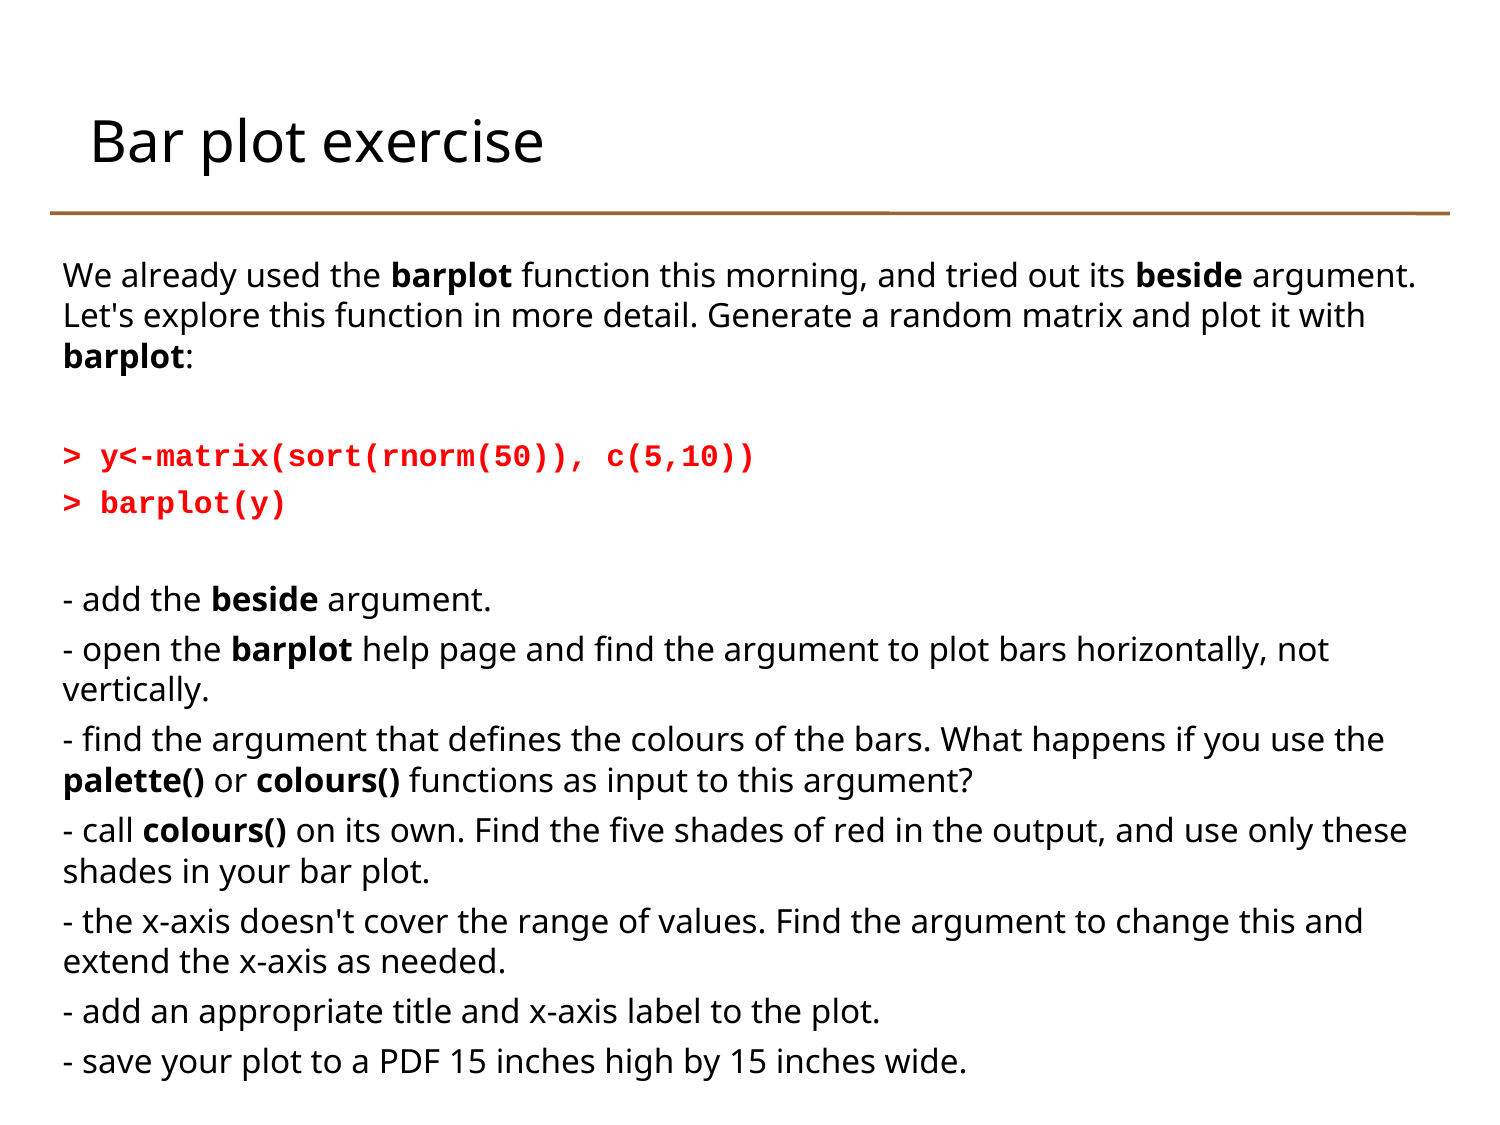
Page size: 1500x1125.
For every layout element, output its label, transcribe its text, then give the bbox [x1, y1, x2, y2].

text_box We already used the barplot function this morning, and tried out its beside argument. Let's explore this function in more detail. Generate a random matrix and plot it with barplot: > y<-matrix(sort(rnorm(50)), c(5,10)) > barplot(y) - add the beside argument. - open the barplot help page and find the argument to plot bars horizontally, not vertically. - find the argument that defines the colours of the bars. What happens if you use the palette() or colours() functions as input to this argument? - call colours() on its own. Find the five shades of red in the output, and use only these shades in your bar plot. - the x-axis doesn't cover the range of values. Find the argument to change this and extend the x-axis as needed. - add an appropriate title and x-axis label to the plot. - save your plot to a PDF 15 inches high by 15 inches wide. [48, 245, 1452, 1088]
text_box Bar plot exercise [75, 44, 1425, 233]
